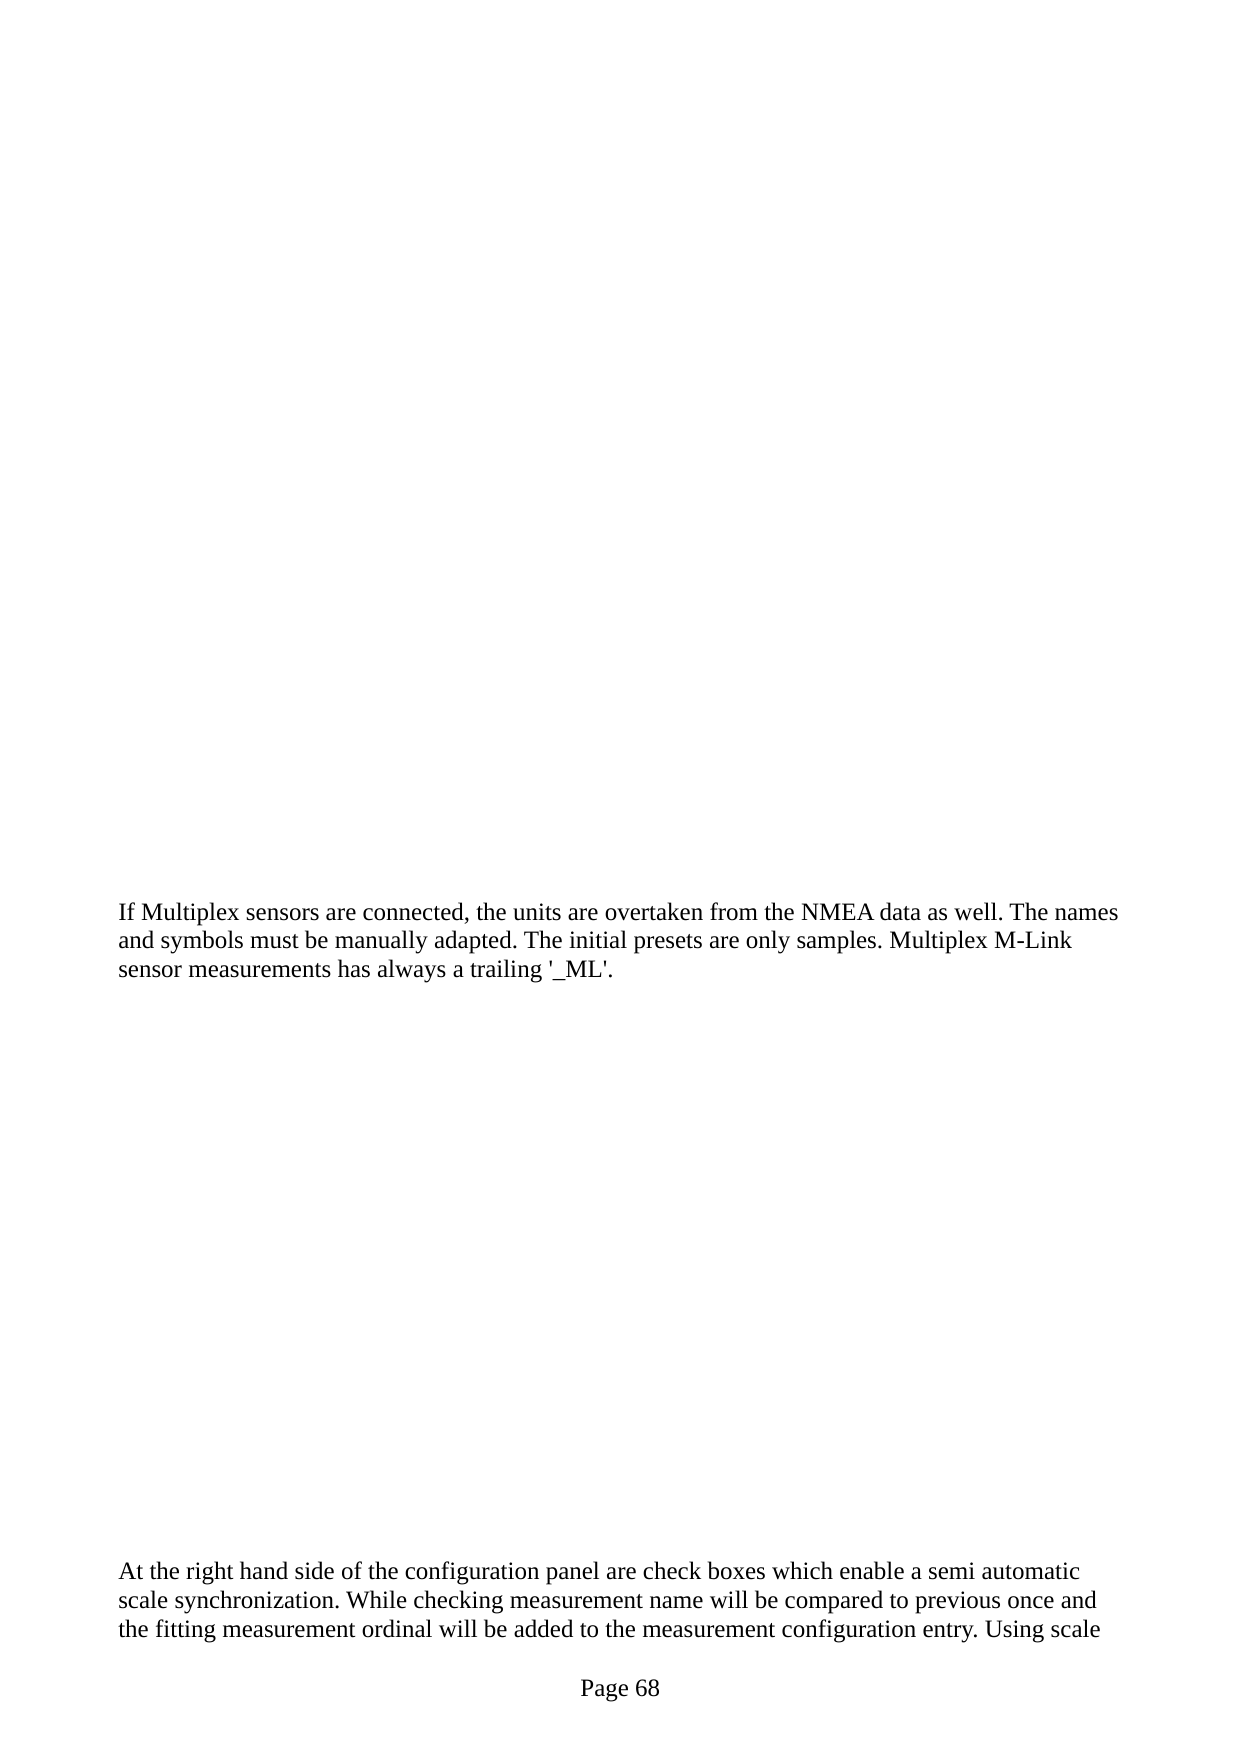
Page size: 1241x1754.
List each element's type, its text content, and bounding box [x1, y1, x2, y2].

text If Multiplex sensors are connected, the units are overtaken from the NMEA data as well. The names and symbols must be manually adapted. The initial presets are only samples. Multiplex M-Link sensor measurements has always a trailing '_ML'. [118, 897, 1122, 983]
text At the right hand side of the configuration panel are check boxes which enable a semi automatic scale synchronization. While checking measurement name will be compared to previous once and the fitting measurement ordinal will be added to the measurement configuration entry. Using scale [118, 995, 1122, 1642]
